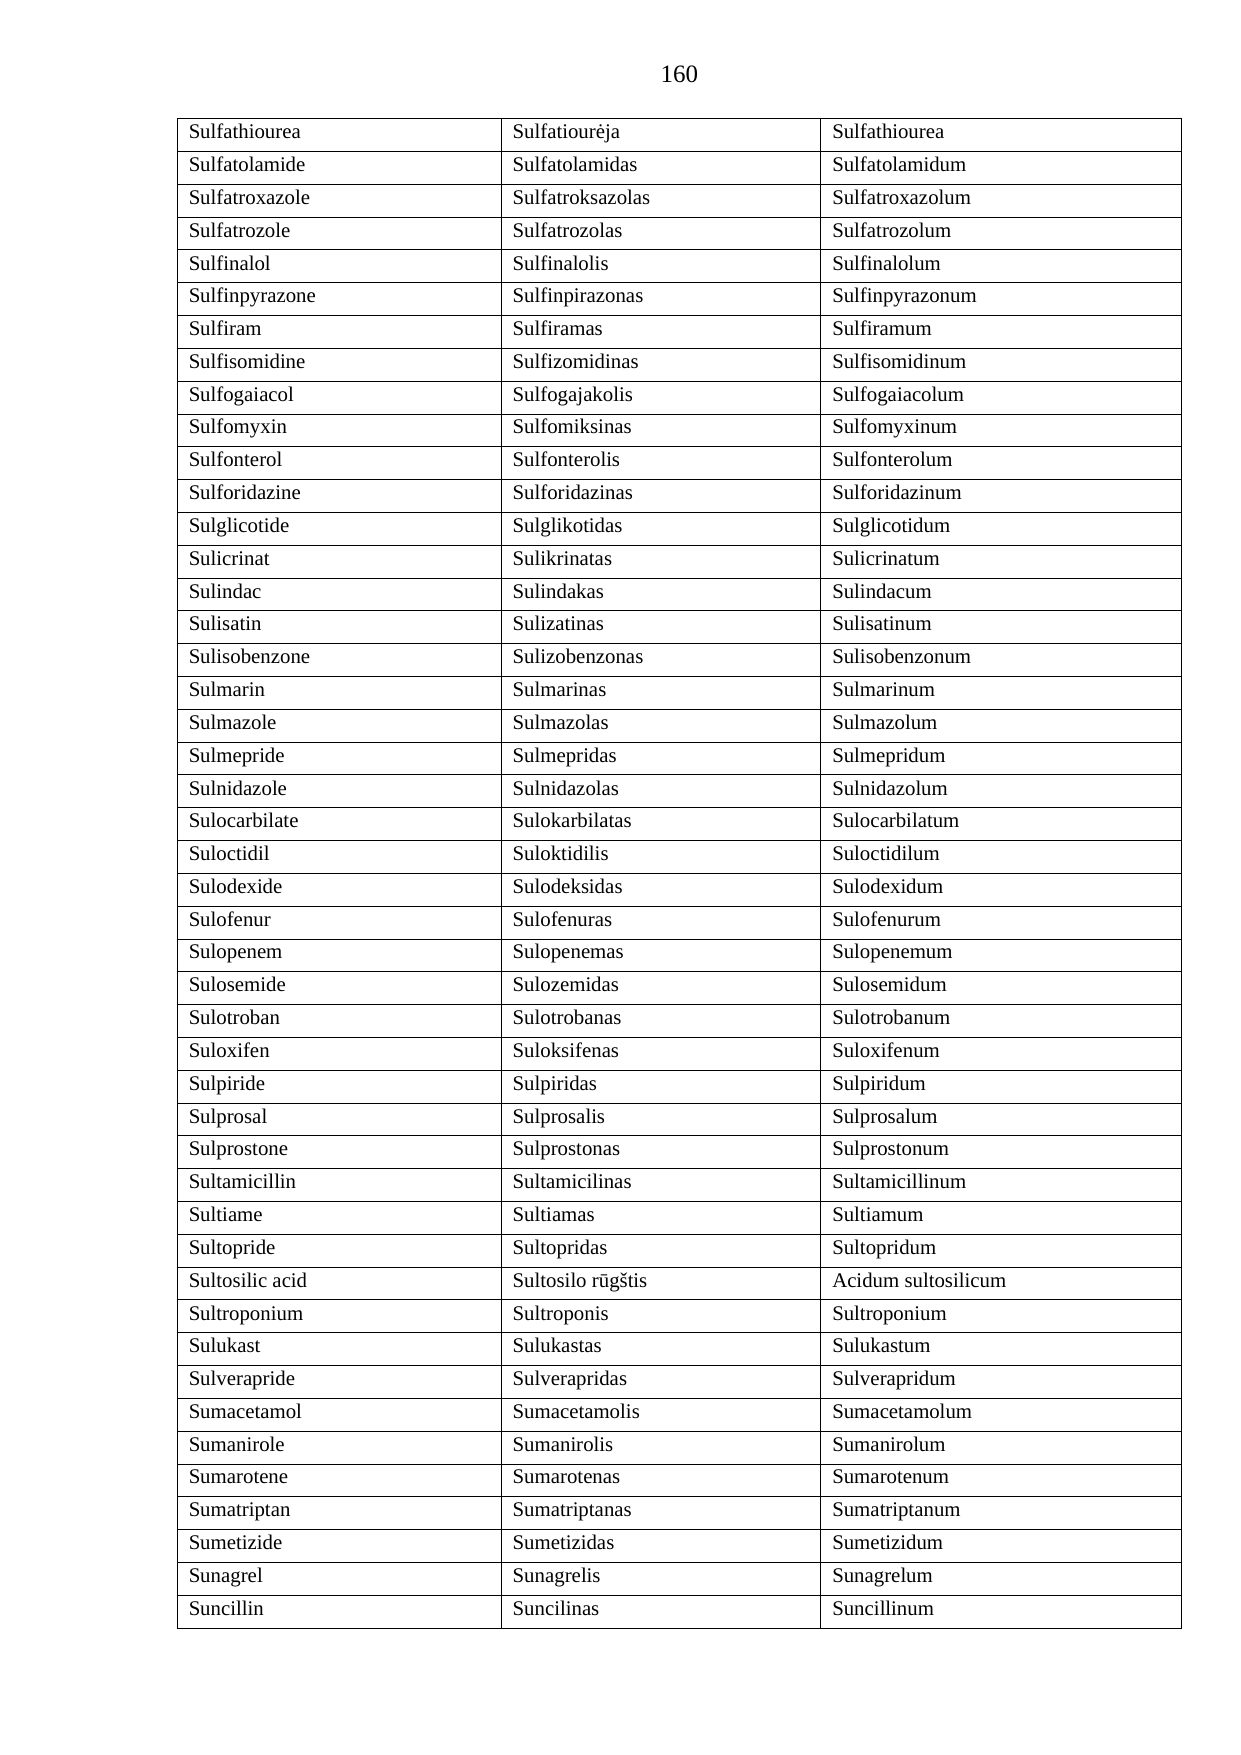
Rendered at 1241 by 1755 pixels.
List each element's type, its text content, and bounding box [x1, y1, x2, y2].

table_cell Sulverapride [178, 1366, 501, 1398]
table_cell Sulfatrozolum [821, 218, 1181, 249]
table_cell Sulfinpyrazonum [821, 283, 1181, 315]
table_cell Sulopenem [178, 940, 501, 971]
table_cell Sultamicillinum [821, 1169, 1181, 1201]
table_cell Sulmarinum [821, 677, 1181, 709]
table_cell Sultroponium [821, 1300, 1181, 1332]
table_cell Sultroponium [178, 1300, 501, 1332]
table_cell Sulmarin [178, 677, 501, 709]
table_cell Sulfatrozolas [502, 218, 820, 249]
table_cell Sulfisomidine [178, 349, 501, 381]
table_cell Sulpiridas [502, 1071, 820, 1102]
table_cell Sumanirole [178, 1432, 501, 1463]
table_cell Sulfiramas [502, 316, 820, 348]
table_cell Sulisobenzonum [821, 644, 1181, 676]
table_cell Sumetizidas [502, 1530, 820, 1562]
table_cell Sulosemide [178, 972, 501, 1004]
table_cell Sulofenurum [821, 907, 1181, 938]
table_cell Sulfatroksazolas [502, 185, 820, 217]
table_cell Sultopridum [821, 1235, 1181, 1267]
table_cell Sultosilic acid [178, 1268, 501, 1299]
table_cell Suloxifenum [821, 1038, 1181, 1070]
table_cell Sultopride [178, 1235, 501, 1267]
table_cell Sulfatrozole [178, 218, 501, 249]
table_cell Suloktidilis [502, 841, 820, 873]
table_cell Sulforidazinum [821, 480, 1181, 512]
table_cell Sulopenemas [502, 940, 820, 971]
table_cell Sumatriptanas [502, 1497, 820, 1529]
table_cell Sulofenur [178, 907, 501, 938]
table_cell Sulfiram [178, 316, 501, 348]
table_cell Sultamicillin [178, 1169, 501, 1201]
table_cell Sulmazolas [502, 710, 820, 742]
table_cell Sulicrinat [178, 546, 501, 577]
table_cell Sulindacum [821, 579, 1181, 610]
table_cell Sulforidazine [178, 480, 501, 512]
table_cell Sulosemidum [821, 972, 1181, 1004]
table_cell Sulfisomidinum [821, 349, 1181, 381]
table_cell Sulmepride [178, 743, 501, 774]
table_cell Sunagrelis [502, 1563, 820, 1595]
table_cell Sulfatolamide [178, 152, 501, 184]
table_cell Sulnidazolas [502, 775, 820, 807]
table_cell Sumacetamolum [821, 1399, 1181, 1431]
table_cell Sulglicotidum [821, 513, 1181, 545]
table_cell Sulglicotide [178, 513, 501, 545]
table_cell Sulfathiourea [821, 119, 1181, 151]
table_cell Sulpiridum [821, 1071, 1181, 1102]
table_cell Sulmepridum [821, 743, 1181, 774]
table_cell Sumatriptan [178, 1497, 501, 1529]
table_cell Sultiame [178, 1202, 501, 1234]
table_cell Sulfatolamidum [821, 152, 1181, 184]
table_cell Sumanirolis [502, 1432, 820, 1463]
table_cell Sulikrinatas [502, 546, 820, 577]
table_cell Sulmarinas [502, 677, 820, 709]
table_cell Sulodexide [178, 874, 501, 906]
table_cell Sulfonterolis [502, 447, 820, 479]
table_cell Sulfogaiacolum [821, 382, 1181, 413]
table_cell Sumetizide [178, 1530, 501, 1562]
table_cell Suloctidil [178, 841, 501, 873]
table_cell Sulfomyxin [178, 415, 501, 446]
table_cell Sulprostonum [821, 1136, 1181, 1168]
table_cell Sulfinpirazonas [502, 283, 820, 315]
table_cell Suloxifen [178, 1038, 501, 1070]
table_cell Sulodeksidas [502, 874, 820, 906]
table_cell Sulfatiourėja [502, 119, 820, 151]
table_cell Sulizobenzonas [502, 644, 820, 676]
table_cell Acidum sultosilicum [821, 1268, 1181, 1299]
table_cell Sulpiride [178, 1071, 501, 1102]
table_cell Suloksifenas [502, 1038, 820, 1070]
table_cell Suncilinas [502, 1596, 820, 1627]
table_cell Sulprostone [178, 1136, 501, 1168]
table_cell Sunagrelum [821, 1563, 1181, 1595]
table_cell Sulozemidas [502, 972, 820, 1004]
table_cell Sumarotenas [502, 1465, 820, 1496]
table_cell Sulotrobanum [821, 1005, 1181, 1037]
table_cell Sumarotene [178, 1465, 501, 1496]
table_cell Sulmazolum [821, 710, 1181, 742]
table_cell Suncillinum [821, 1596, 1181, 1627]
table_cell Sulfinalolis [502, 250, 820, 282]
table_cell Sulmepridas [502, 743, 820, 774]
table_cell Sumacetamolis [502, 1399, 820, 1431]
table_cell Sulmazole [178, 710, 501, 742]
table_cell Sulfogajakolis [502, 382, 820, 413]
table_cell Sulfatolamidas [502, 152, 820, 184]
table_cell Sunagrel [178, 1563, 501, 1595]
table_cell Sulocarbilate [178, 808, 501, 840]
table_cell Sulfinalolum [821, 250, 1181, 282]
table_cell Sulfinpyrazone [178, 283, 501, 315]
table_cell Sulukastum [821, 1333, 1181, 1365]
table_cell Sulfomyxinum [821, 415, 1181, 446]
table_cell Sulindakas [502, 579, 820, 610]
table_cell Sultroponis [502, 1300, 820, 1332]
table_cell Sulglikotidas [502, 513, 820, 545]
table_cell Sulprosalum [821, 1104, 1181, 1135]
table_cell Suloctidilum [821, 841, 1181, 873]
table_cell Sulindac [178, 579, 501, 610]
table_cell Sulukastas [502, 1333, 820, 1365]
table_cell Sulocarbilatum [821, 808, 1181, 840]
table_cell Sumatriptanum [821, 1497, 1181, 1529]
table_cell Sultiamum [821, 1202, 1181, 1234]
table_cell Sulfomiksinas [502, 415, 820, 446]
table_cell Sultamicilinas [502, 1169, 820, 1201]
table_cell Sulisobenzone [178, 644, 501, 676]
table_cell Sumacetamol [178, 1399, 501, 1431]
table_cell Sulicrinatum [821, 546, 1181, 577]
table_cell Sultiamas [502, 1202, 820, 1234]
table_cell Sulnidazolum [821, 775, 1181, 807]
table_cell Sultosilo rūgštis [502, 1268, 820, 1299]
table_cell Sulprosalis [502, 1104, 820, 1135]
table_cell Sulfathiourea [178, 119, 501, 151]
table_cell Sulopenemum [821, 940, 1181, 971]
table_cell Sulverapridum [821, 1366, 1181, 1398]
table_cell Sulprostonas [502, 1136, 820, 1168]
table_cell Sulotrobanas [502, 1005, 820, 1037]
table_cell Sultopridas [502, 1235, 820, 1267]
table_cell Sulprosal [178, 1104, 501, 1135]
table_cell Sulfiramum [821, 316, 1181, 348]
table_cell Sulofenuras [502, 907, 820, 938]
table_cell Sulverapridas [502, 1366, 820, 1398]
table_cell Sulfatroxazole [178, 185, 501, 217]
table_cell Suncillin [178, 1596, 501, 1627]
table_cell Sulfonterolum [821, 447, 1181, 479]
table_cell Sulisatin [178, 611, 501, 643]
table_cell Sulisatinum [821, 611, 1181, 643]
table_cell Sulfonterol [178, 447, 501, 479]
table_cell Sumarotenum [821, 1465, 1181, 1496]
table_cell Sulukast [178, 1333, 501, 1365]
table_cell Sulforidazinas [502, 480, 820, 512]
table_cell Sulfizomidinas [502, 349, 820, 381]
table_cell Sulnidazole [178, 775, 501, 807]
table_cell Sumetizidum [821, 1530, 1181, 1562]
table_cell Sulfogaiacol [178, 382, 501, 413]
table_cell Sulotroban [178, 1005, 501, 1037]
table_cell Sulodexidum [821, 874, 1181, 906]
table_cell Sulfinalol [178, 250, 501, 282]
table_cell Sumanirolum [821, 1432, 1181, 1463]
table_cell Sulokarbilatas [502, 808, 820, 840]
table_cell Sulfatroxazolum [821, 185, 1181, 217]
table_cell Sulizatinas [502, 611, 820, 643]
